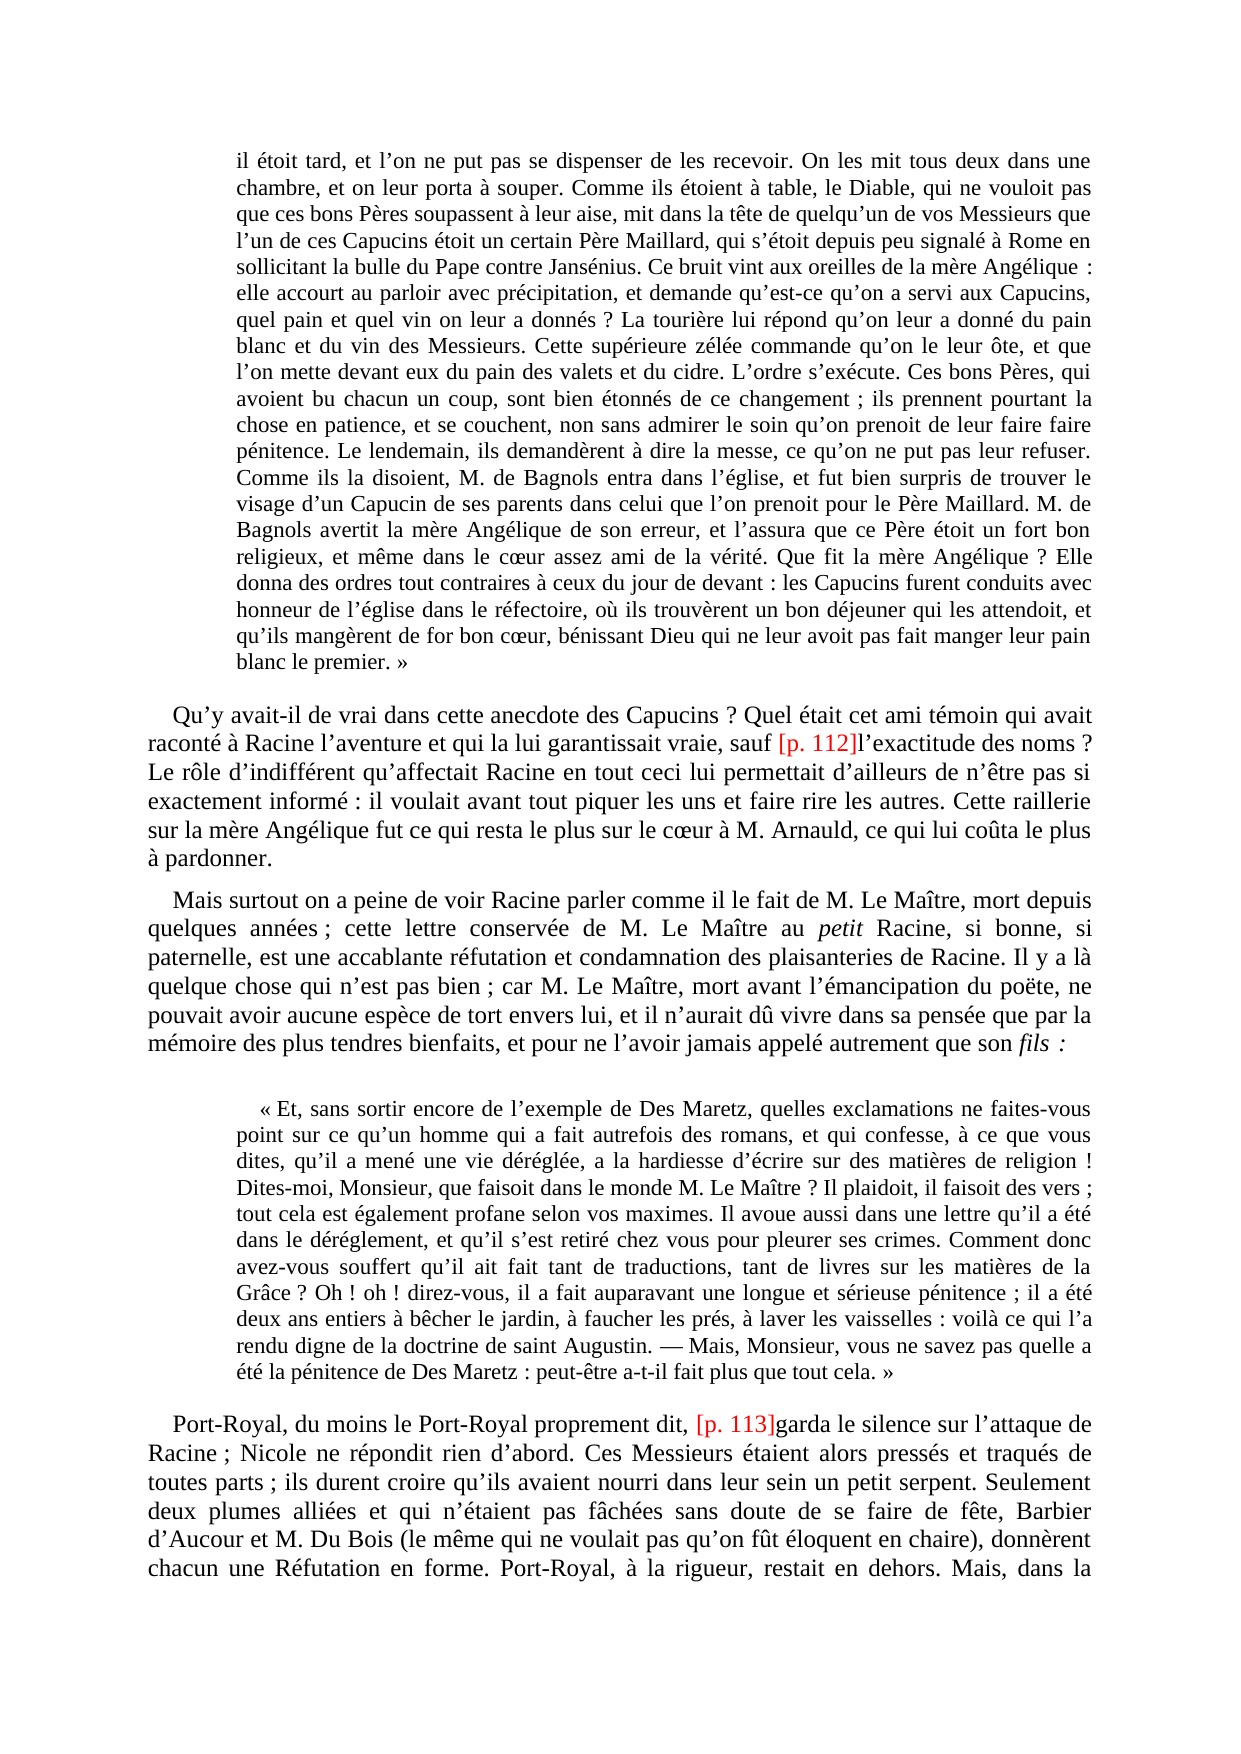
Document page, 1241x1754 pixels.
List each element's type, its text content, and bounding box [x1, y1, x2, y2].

text « Et, sans sortir encore de l’exemple de Des Maretz, quelles exclamations ne faites-vous point sur ce qu’un homme qui a fait autrefois des romans, et qui confesse, à ce que vous dites, qu’il a mené une vie déréglée, a la hardiesse d’écrire sur des matières de religion ! Dites-moi, Monsieur, que faisoit dans le monde M. Le Maître ? Il plaidoit, il faisoit des vers ; tout cela est également profane selon vos maximes. Il avoue aussi dans une lettre qu’il a été dans le déréglement, et qu’il s’est retiré chez vous pour pleurer ses crimes. Comment donc avez-vous souffert qu’il ait fait tant de traductions, tant de livres sur les matières de la Grâce ? Oh ! oh ! direz-vous, il a fait auparavant une longue et sérieuse pénitence ; il a été deux ans entiers à bêcher le jardin, à faucher les prés, à laver les vaisselles : voilà ce qui l’a rendu digne de la doctrine de saint Augustin. — Mais, Monsieur, vous ne savez pas quelle a été la pénitence de Des Maretz : peut-être a-t-il fait plus que tout cela. » [236, 1095, 1093, 1384]
text il étoit tard, et l’on ne put pas se dispenser de les recevoir. On les mit tous deux dans une chambre, et on leur porta à souper. Comme ils étoient à table, le Diable, qui ne vouloit pas que ces bons Pères soupassent à leur aise, mit dans la tête de quelqu’un de vos Messieurs que l’un de ces Capucins étoit un certain Père Maillard, qui s’étoit depuis peu signalé à Rome en sollicitant la bulle du Pape contre Jansénius. Ce bruit vint aux oreilles de la mère Angélique : elle accourt au parloir avec précipitation, et demande qu’est-ce qu’on a servi aux Capucins, quel pain et quel vin on leur a donnés ? La tourière lui répond qu’on leur a donné du pain blanc et du vin des Messieurs. Cette supérieure zélée commande qu’on le leur ôte, et que l’on mette devant eux du pain des valets et du cidre. L’ordre s’exécute. Ces bons Pères, qui avoient bu chacun un coup, sont bien étonnés de ce changement ; ils prennent pourtant la chose en patience, et se couchent, non sans admirer le soin qu’on prenoit de leur faire faire pénitence. Le lendemain, ils demandèrent à dire la messe, ce qu’on ne put pas leur refuser. Comme ils la disoient, M. de Bagnols entra dans l’église, et fut bien surpris de trouver le visage d’un Capucin de ses parents dans celui que l’on prenoit pour le Père Maillard. M. de Bagnols avertit la mère Angélique de son erreur, et l’assura que ce Père étoit un fort bon religieux, et même dans le cœur assez ami de la vérité. Que fit la mère Angélique ? Elle donna des ordres tout contraires à ceux du jour de devant : les Capucins furent conduits avec honneur de l’église dans le réfectoire, où ils trouvèrent un bon déjeuner qui les attendoit, et qu’ils mangèrent de for bon cœur, bénissant Dieu qui ne leur avoit pas fait manger leur pain blanc le premier. » [236, 148, 1093, 675]
text Mais surtout on a peine de voir Racine parler comme il le fait de M. Le Maître, mort depuis quelques années ; cette lettre conservée de M. Le Maître au petit Racine, si bonne, si paternelle, est une accablante réfutation et condamnation des plaisanteries de Racine. Il y a là quelque chose qui n’est pas bien ; car M. Le Maître, mort avant l’émancipation du poëte, ne pouvait avoir aucune espèce de tort envers lui, et il n’aurait dû vivre dans sa pensée que par la mémoire des plus tendres bienfaits, et pour ne l’avoir jamais appelé autrement que son fils : [148, 885, 1093, 1057]
text Qu’y avait-il de vrai dans cette anecdote des Capucins ? Quel était cet ami témoin qui avait raconté à Racine l’aventure et qui la lui garantissait vraie, sauf [p. 112]l’exactitude des noms ? Le rôle d’indifférent qu’affectait Racine en tout ceci lui permettait d’ailleurs de n’être pas si exactement informé : il voulait avant tout piquer les uns et faire rire les autres. Cette raillerie sur la mère Angélique fut ce qui resta le plus sur le cœur à M. Arnauld, ce qui lui coûta le plus à pardonner. [148, 700, 1093, 872]
text Port-Royal, du moins le Port-Royal proprement dit, [p. 113]garda le silence sur l’attaque de Racine ; Nicole ne répondit rien d’abord. Ces Messieurs étaient alors pressés et traqués de toutes parts ; ils durent croire qu’ils avaient nourri dans leur sein un petit serpent. Seulement deux plumes alliées et qui n’étaient pas fâchées sans doute de se faire de fête, Barbier d’Aucour et M. Du Bois (le même qui ne voulait pas qu’on fût éloquent en chaire), donnèrent chacun une Réfutation en forme. Port-Royal, à la rigueur, restait en dehors. Mais, dans la [148, 1409, 1093, 1582]
